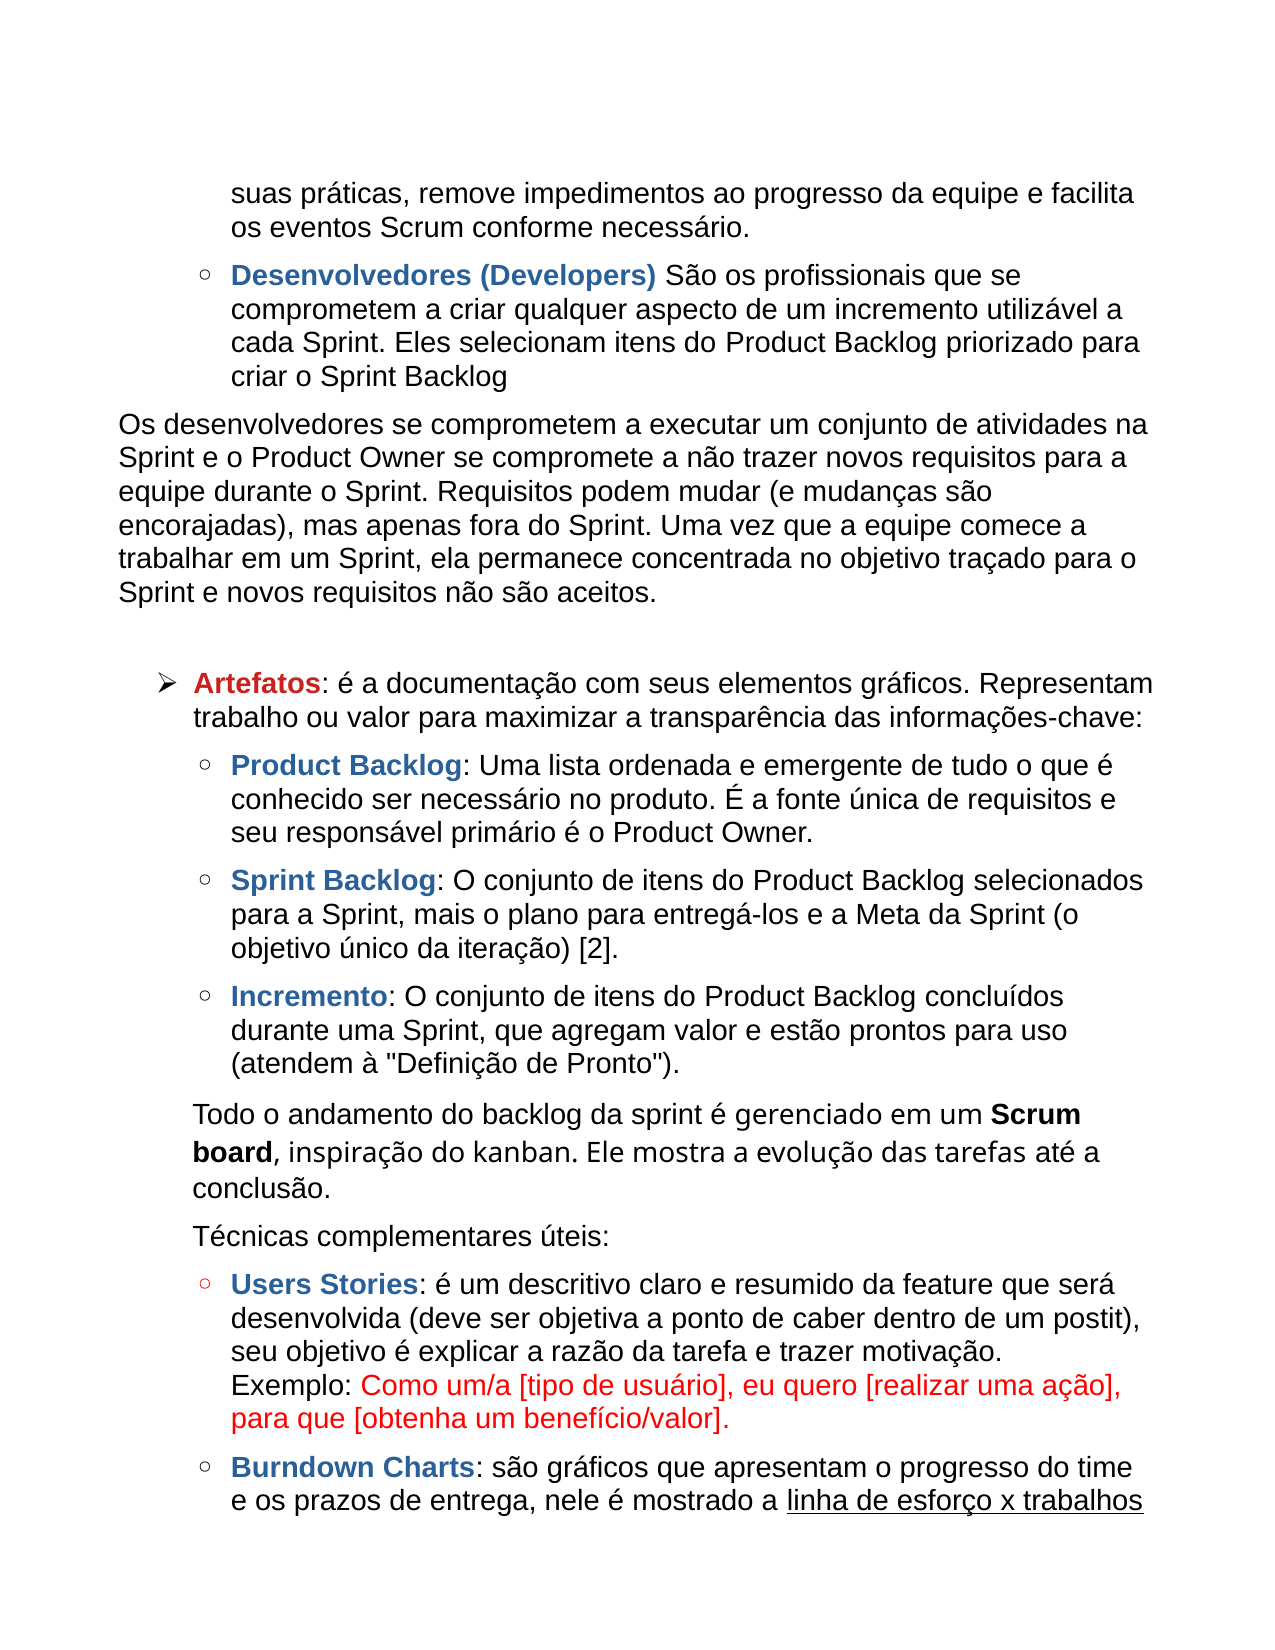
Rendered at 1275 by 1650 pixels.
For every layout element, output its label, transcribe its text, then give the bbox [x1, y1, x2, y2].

list Product Backlog: Uma lista ordenada e emergente de tudo o que é conhecido ser necessário no produto. É a fonte única de requisitos e seu responsável primário é o Product Owner. [193, 748, 1157, 849]
text Técnicas complementares úteis: [192, 1219, 1157, 1253]
text Os desenvolvedores se comprometem a executar um conjunto de atividades na Sprint e o Product Owner se compromete a não trazer novos requisitos para a equipe durante o Sprint. Requisitos podem mudar (e mudanças são encorajadas), mas apenas fora do Sprint. Uma vez que a equipe comece a trabalhar em um Sprint, ela permanece concentrada no objetivo traçado para o Sprint e novos requisitos não são aceitos. [118, 407, 1157, 608]
text Todo o andamento do backlog da sprint é gerenciado em um Scrum board, inspiração do kanban. Ele mostra a evolução das tarefas até a conclusão. [192, 1094, 1157, 1204]
list Desenvolvedores (Developers) São os profissionais que se comprometem a criar qualquer aspecto de um incremento utilizável a cada Sprint. Eles selecionam itens do Product Backlog priorizado para criar o Sprint Backlog [193, 258, 1157, 392]
list Burndown Charts: são gráficos que apresentam o progresso do time e os prazos de entrega, nele é mostrado a linha de esforço x trabalhos [193, 1450, 1157, 1517]
list Users Stories: é um descritivo claro e resumido da feature que será desenvolvida (deve ser objetiva a ponto de caber dentro de um postit), seu objetivo é explicar a razão da tarefa e trazer motivação. Exemplo: Como um/a [tipo de usuário], eu quero [realizar uma ação], para que [obtenha um benefício/valor]. [193, 1267, 1157, 1435]
list Sprint Backlog: O conjunto de itens do Product Backlog selecionados para a Sprint, mais o plano para entregá-los e a Meta da Sprint (o objetivo único da iteração) [2]. [193, 863, 1157, 964]
list Incremento: O conjunto de itens do Product Backlog concluídos durante uma Sprint, que agregam valor e estão prontos para uso (atendem à "Definição de Pronto"). [193, 979, 1157, 1080]
list suas práticas, remove impedimentos ao progresso da equipe e facilita os eventos Scrum conforme necessário. [193, 176, 1157, 243]
list Artefatos: é a documentação com seus elementos gráficos. Representam trabalho ou valor para maximizar a transparência das informações-chave: [156, 666, 1157, 733]
